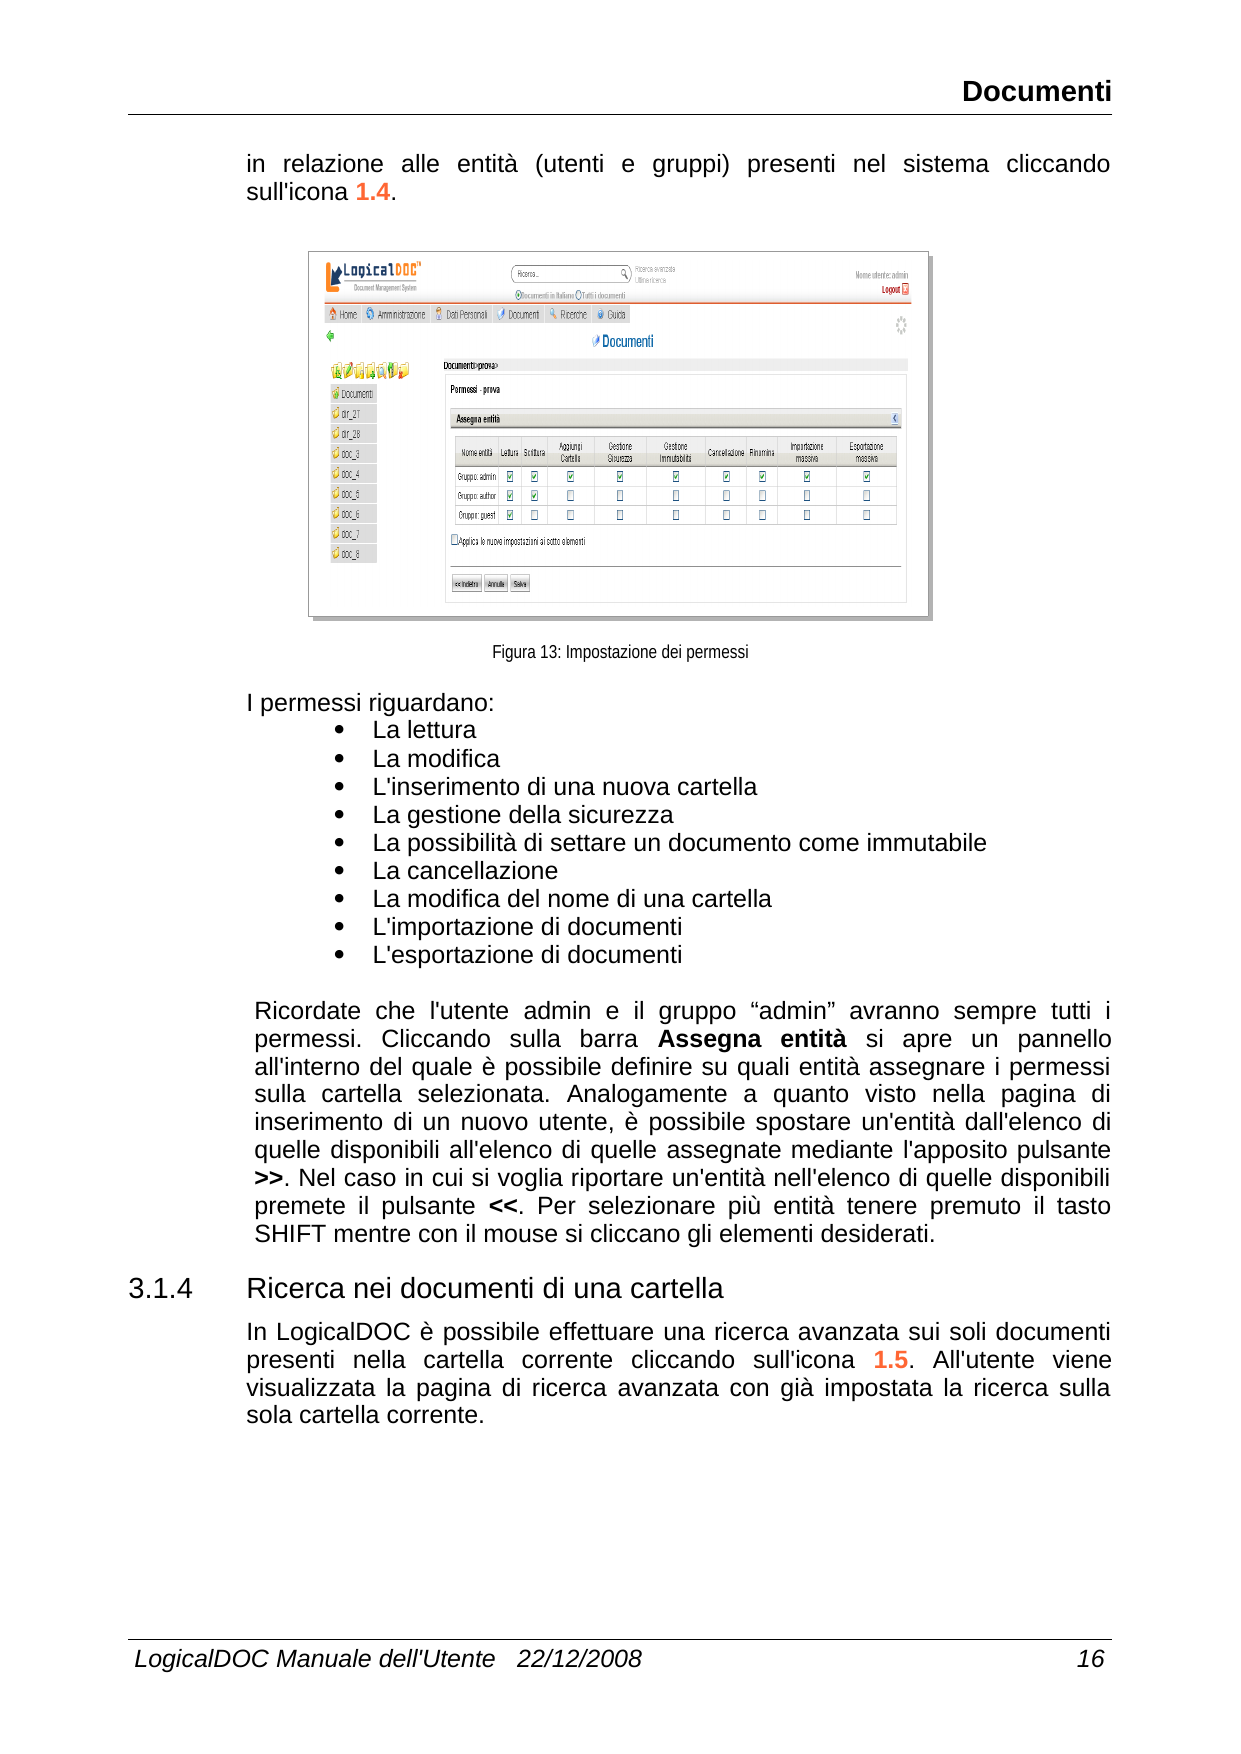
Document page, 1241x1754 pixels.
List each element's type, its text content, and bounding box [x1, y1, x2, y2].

list L'esportazione di documenti [335, 941, 1112, 968]
picture [324, 260, 912, 607]
list La gestione della sicurezza [335, 800, 1112, 828]
text Figura 13: Impostazione dei permessi [297, 639, 943, 662]
list La possibilità di settare un documento come immutabile [335, 828, 1112, 856]
subtitle Ricerca nei documenti di una cartella [128, 1272, 1112, 1305]
list L'importazione di documenti [335, 912, 1112, 941]
text In LogicalDOC è possibile effettuare una ricerca avanzata sui soli documenti presenti nella cartella corrente cliccando sull'icona 1.5. All'utente viene visualizzata la pagina di ricerca avanzata con già impostata la ricerca sulla sola cartella corrente. [246, 1317, 1112, 1429]
text I permessi riguardano: [246, 206, 1112, 716]
list La modifica [335, 744, 1112, 772]
list La modifica del nome di una cartella [335, 884, 1112, 912]
list La cancellazione [335, 856, 1112, 884]
list La lettura [335, 716, 1112, 744]
text in relazione alle entità (utenti e gruppi) presenti nel sistema cliccando sull'icona 1.4. [246, 150, 1112, 206]
list L'inserimento di una nuova cartella [335, 772, 1112, 800]
list Ricordate che l'utente admin e il gruppo “admin” avranno sempre tutti i permessi. Cliccando sulla barra Assegna entità si apre un pannello all'interno del quale è possibile definire su quali entità assegnare i permessi sulla cartella selezionata. Analogamente a quanto visto nella pagina di inserimento di un nuovo utente, è possibile spostare un'entità dall'elenco di quelle disponibili all'elenco di quelle assegnate mediante l'apposito pulsante >>. Nel caso in cui si voglia riportare un'entità nell'elenco di quelle disponibili premete il pulsante <<. Per selezionare più entità tenere premuto il tasto SHIFT mentre con il mouse si cliccano gli elementi desiderati. [217, 996, 1112, 1248]
